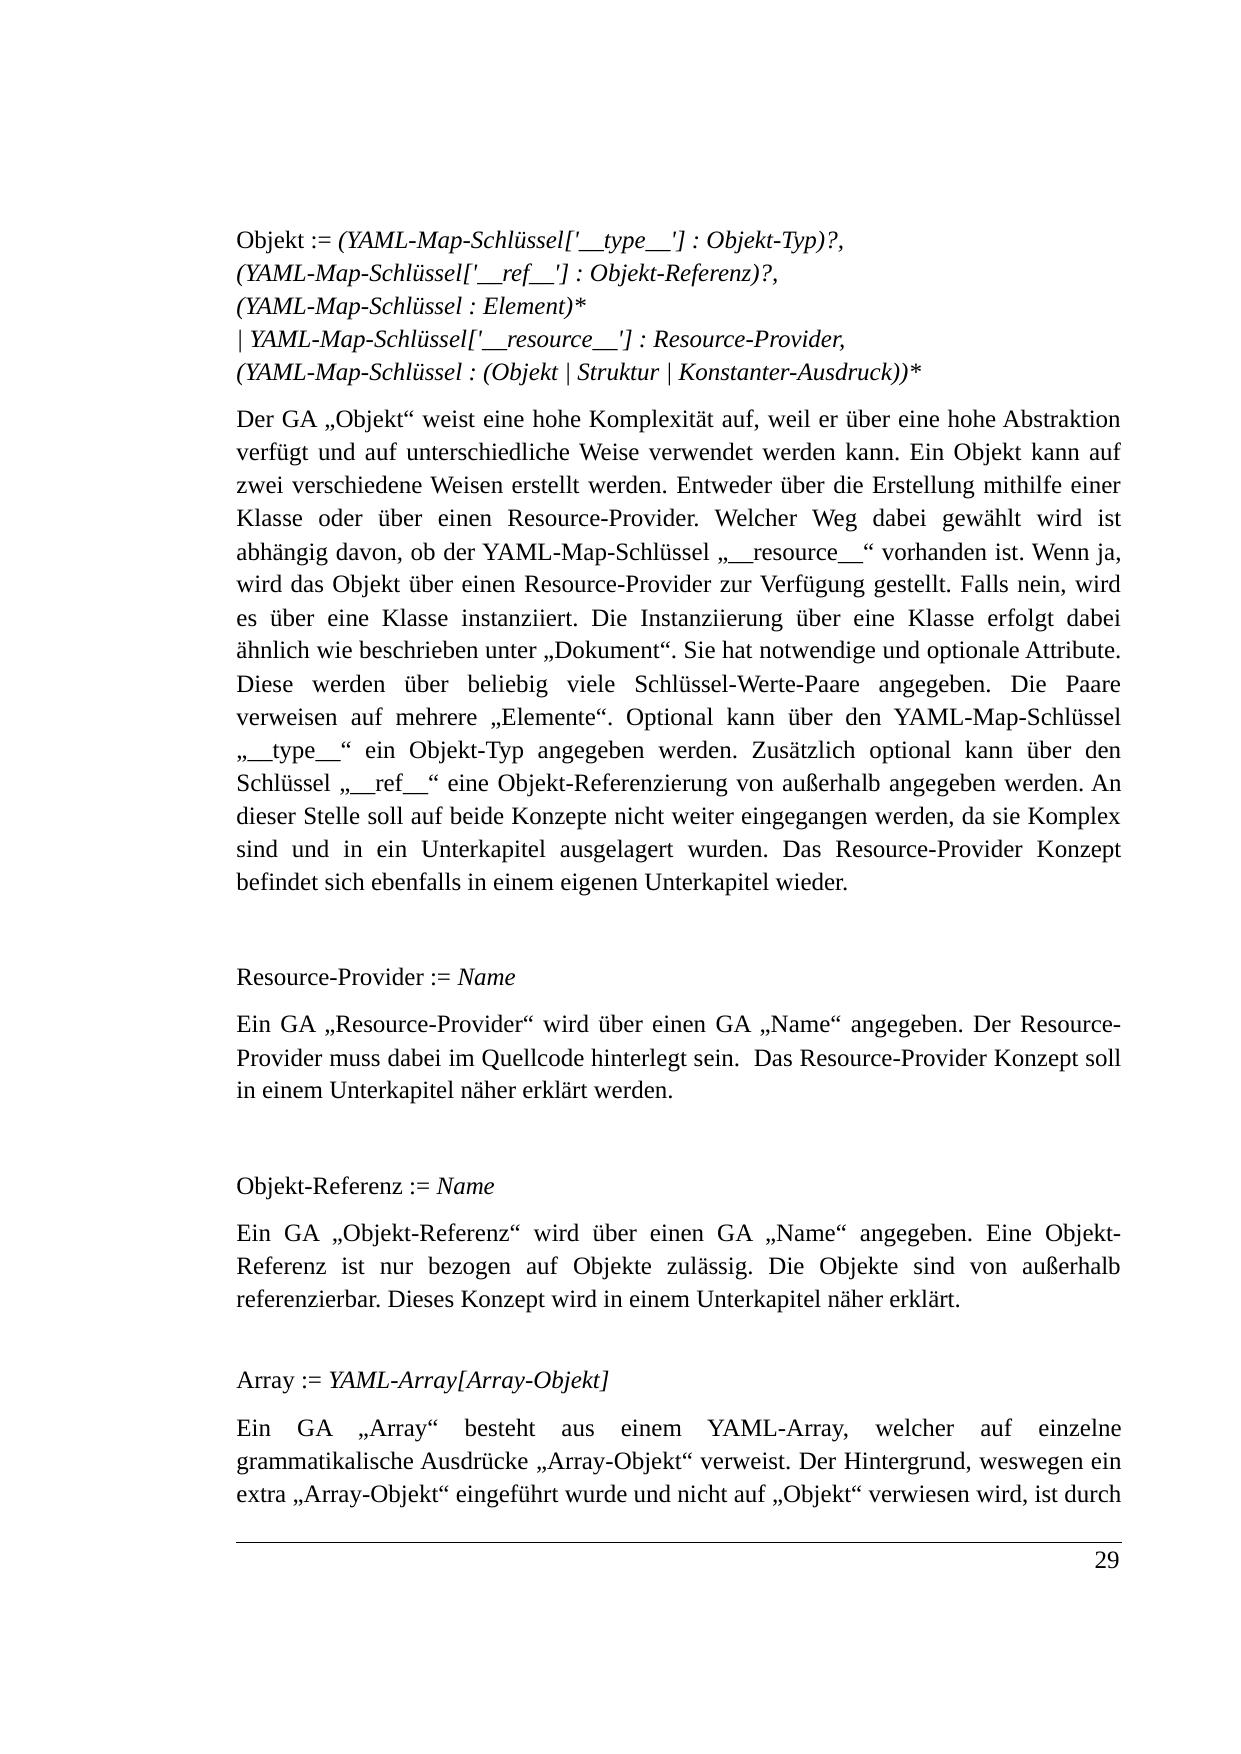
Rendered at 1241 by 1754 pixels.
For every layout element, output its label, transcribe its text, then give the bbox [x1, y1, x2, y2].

text Ein GA „Resource-Provider“ wird über einen GA „Name“ angegeben. Der Resource-Provider muss dabei im Quellcode hinterlegt sein. Das Resource-Provider Konzept soll in einem Unterkapitel näher erklärt werden. [236, 1009, 1122, 1104]
text Array := YAML-Array[Array-Objekt] [236, 1332, 1122, 1394]
text Objekt := (YAML-Map-Schlüssel['__type__'] : Objekt-Typ)?, (YAML-Map-Schlüssel['__ref__'] : Objekt-Referenz)?, (YAML-Map-Schlüssel : Element)* | YAML-Map-Schlüssel['__resource__'] : Resource-Provider, (YAML-Map-Schlüssel : (Objekt | Struktur | Konstanter-Ausdruck))* [236, 225, 1122, 386]
text Resource-Provider := Name [236, 962, 1122, 991]
text Ein GA „Objekt-Referenz“ wird über einen GA „Name“ angegeben. Eine Objekt-Referenz ist nur bezogen auf Objekte zulässig. Die Objekte sind von außerhalb referenzierbar. Dieses Konzept wird in einem Unterkapitel näher erklärt. [236, 1218, 1122, 1313]
text Der GA „Objekt“ weist eine hohe Komplexität auf, weil er über eine hohe Abstraktion verfügt und auf unterschiedliche Weise verwendet werden kann. Ein Objekt kann auf zwei verschiedene Weisen erstellt werden. Entweder über die Erstellung mithilfe einer Klasse oder über einen Resource-Provider. Welcher Weg dabei gewählt wird ist abhängig davon, ob der YAML-Map-Schlüssel „__resource__“ vorhanden ist. Wenn ja, wird das Objekt über einen Resource-Provider zur Verfügung gestellt. Falls nein, wird es über eine Klasse instanziiert. Die Instanziierung über eine Klasse erfolgt dabei ähnlich wie beschrieben unter „Dokument“. Sie hat notwendige und optionale Attribute. Diese werden über beliebig viele Schlüssel-Werte-Paare angegeben. Die Paare verweisen auf mehrere „Elemente“. Optional kann über den YAML-Map-Schlüssel „__type__“ ein Objekt-Typ angegeben werden. Zusätzlich optional kann über den Schlüssel „__ref__“ eine Objekt-Referenzierung von außerhalb angegeben werden. An dieser Stelle soll auf beide Konzepte nicht weiter eingegangen werden, da sie Komplex sind und in ein Unterkapitel ausgelagert wurden. Das Resource-Provider Konzept befindet sich ebenfalls in einem eigenen Unterkapitel wieder. [236, 404, 1122, 896]
text Ein GA „Array“ besteht aus einem YAML-Array, welcher auf einzelne grammatikalische Ausdrücke „Array-Objekt“ verweist. Der Hintergrund, weswegen ein extra „Array-Objekt“ eingeführt wurde und nicht auf „Objekt“ verwiesen wird, ist durch [236, 1413, 1122, 1507]
text Objekt-Referenz := Name [236, 1171, 1122, 1199]
